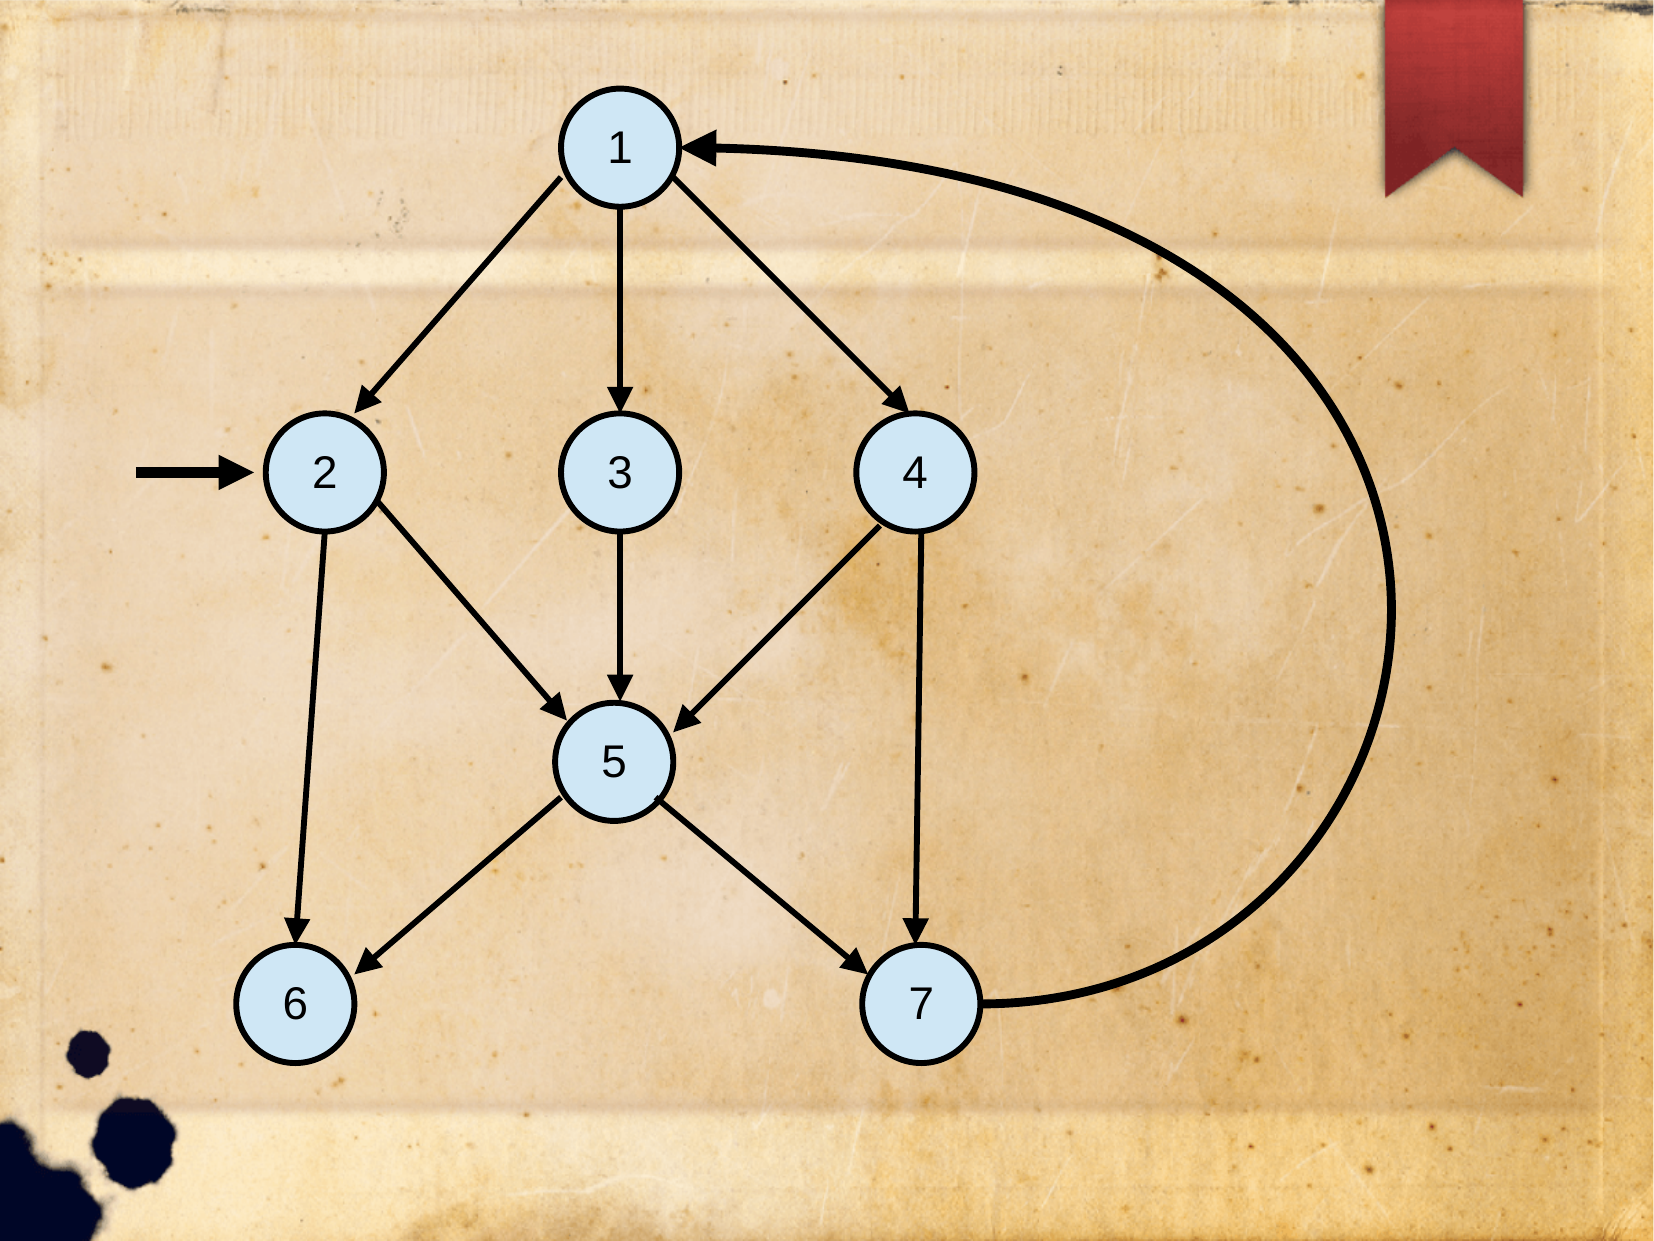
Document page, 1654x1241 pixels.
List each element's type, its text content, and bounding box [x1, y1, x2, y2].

text_box 5 [555, 702, 674, 821]
text_box 7 [862, 944, 981, 1064]
text_box 6 [236, 944, 355, 1064]
text_box 3 [561, 413, 680, 532]
text_box 4 [856, 413, 975, 532]
text_box 1 [561, 88, 680, 207]
picture [0, 0, 1654, 1241]
text_box 2 [265, 413, 384, 532]
